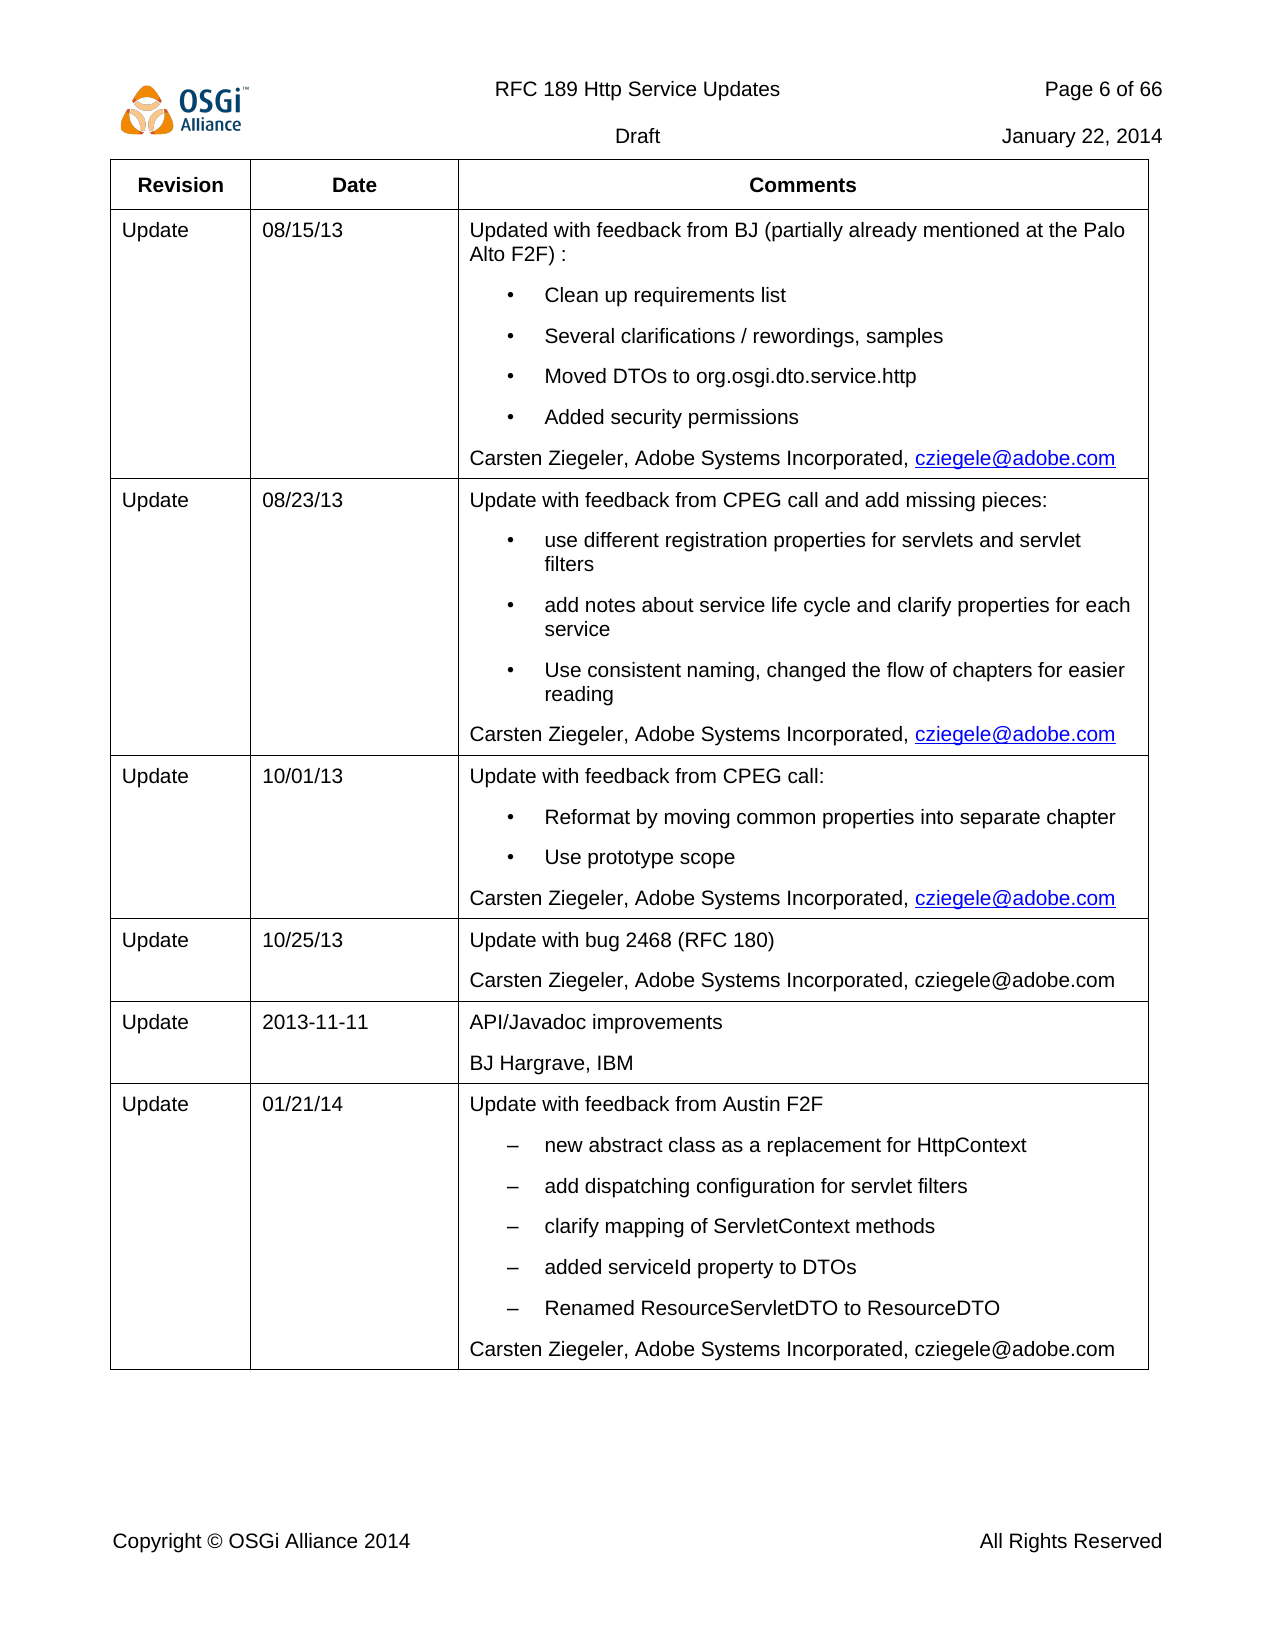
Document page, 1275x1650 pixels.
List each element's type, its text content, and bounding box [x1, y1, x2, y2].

table_header Comments [459, 160, 1148, 209]
table_cell 10/01/13 [251, 756, 458, 918]
table_cell API/Javadoc improvements BJ Hargrave, IBM [459, 1002, 1148, 1083]
table_cell Update [111, 919, 250, 1001]
table_cell Update [111, 479, 250, 754]
table_cell Update with feedback from CPEG call: Reformat by moving common properties into separate chapter Use prototype scope Carsten Ziegeler, Adobe Systems Incorporated, cziegele@adobe.com [459, 756, 1148, 918]
table_cell Update [111, 1084, 250, 1369]
table_header Revision [111, 160, 250, 209]
table_cell Update with feedback from Austin F2F new abstract class as a replacement for HttpContext add dispatching configuration for servlet filters clarify mapping of ServletContext methods added serviceId property to DTOs Renamed ResourceServletDTO to ResourceDTO Carsten Ziegeler, Adobe Systems Incorporated, cziegele@adobe.com [459, 1084, 1148, 1369]
table_cell Update [111, 210, 250, 478]
table_cell 01/21/14 [251, 1084, 458, 1369]
table_header Date [251, 160, 458, 209]
table_cell Update [111, 756, 250, 918]
table_cell Updated with feedback from BJ (partially already mentioned at the Palo Alto F2F) : Clean up requirements list Several clarifications / rewordings, samples Moved DTOs to org.osgi.dto.service.http Added security permissions Carsten Ziegeler, Adobe Systems Incorporated, cziegele@adobe.com [459, 210, 1148, 478]
table_cell Update [111, 1002, 250, 1083]
table_cell 08/15/13 [251, 210, 458, 478]
table_cell Update with bug 2468 (RFC 180) Carsten Ziegeler, Adobe Systems Incorporated, cziegele@adobe.com [459, 919, 1148, 1001]
table_cell 2013-11-11 [251, 1002, 458, 1083]
table_cell Update with feedback from CPEG call and add missing pieces: use different registration properties for servlets and servlet filters add notes about service life cycle and clarify properties for each service Use consistent naming, changed the flow of chapters for easier reading Carsten Ziegeler, Adobe Systems Incorporated, cziegele@adobe.com [459, 479, 1148, 754]
table_cell 10/25/13 [251, 919, 458, 1001]
picture [113, 78, 257, 142]
table_cell 08/23/13 [251, 479, 458, 754]
